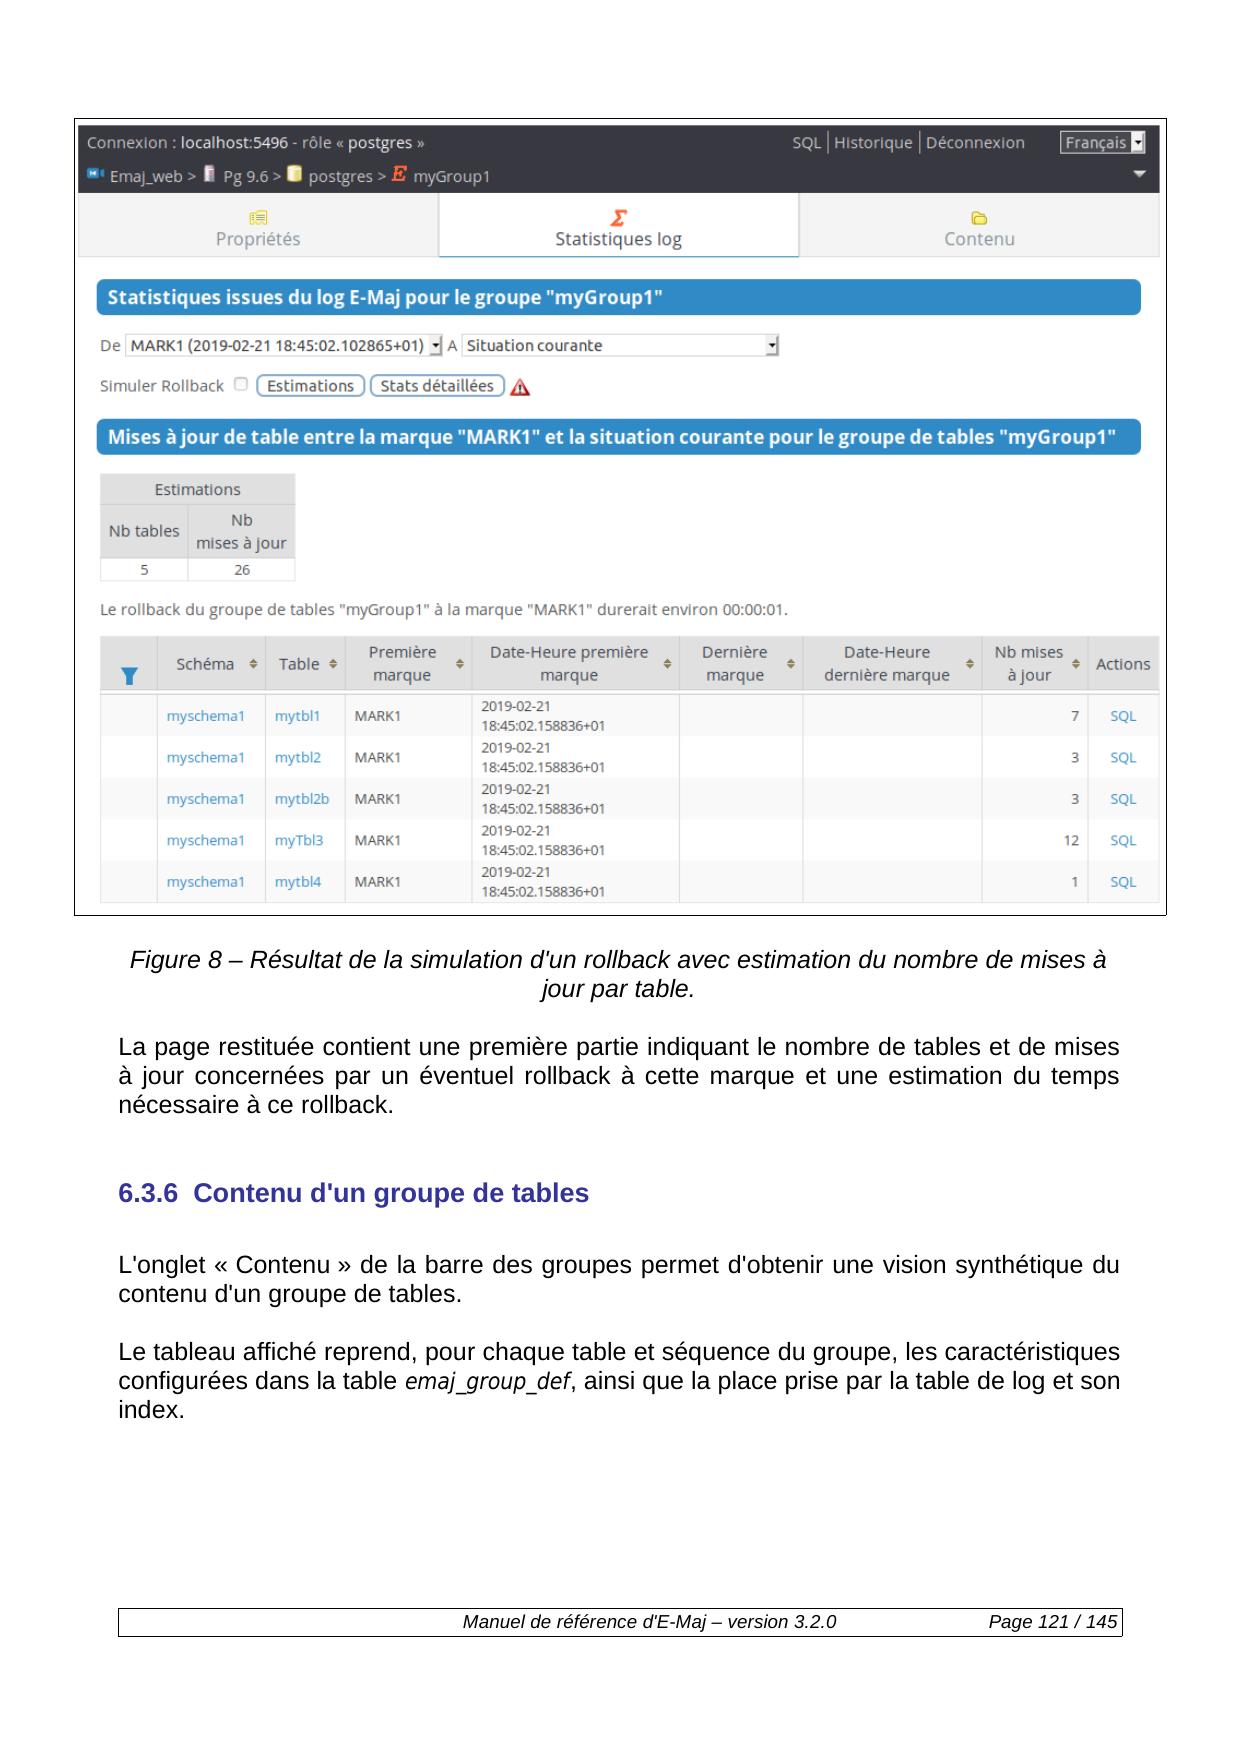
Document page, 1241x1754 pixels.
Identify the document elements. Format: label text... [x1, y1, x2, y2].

subtitle Contenu d'un groupe de tables [118, 1177, 1122, 1208]
text La page restituée contient une première partie indiquant le nombre de tables et de mises à jour concernées par un éventuel rollback à cette marque et une estimation du temps nécessaire à ce rollback. [118, 1032, 1122, 1119]
picture [76, 121, 1164, 913]
text Le tableau affiché reprend, pour chaque table et séquence du groupe, les caractéristiques configurées dans la table emaj_group_def, ainsi que la place prise par la table de log et son index. [118, 1337, 1122, 1424]
text Figure 8 – Résultat de la simulation d'un rollback avec estimation du nombre de mises à jour par table. [118, 944, 1122, 1003]
text L'onglet « Contenu » de la barre des groupes permet d'obtenir une vision synthétique du contenu d'un groupe de tables. [118, 1249, 1122, 1308]
